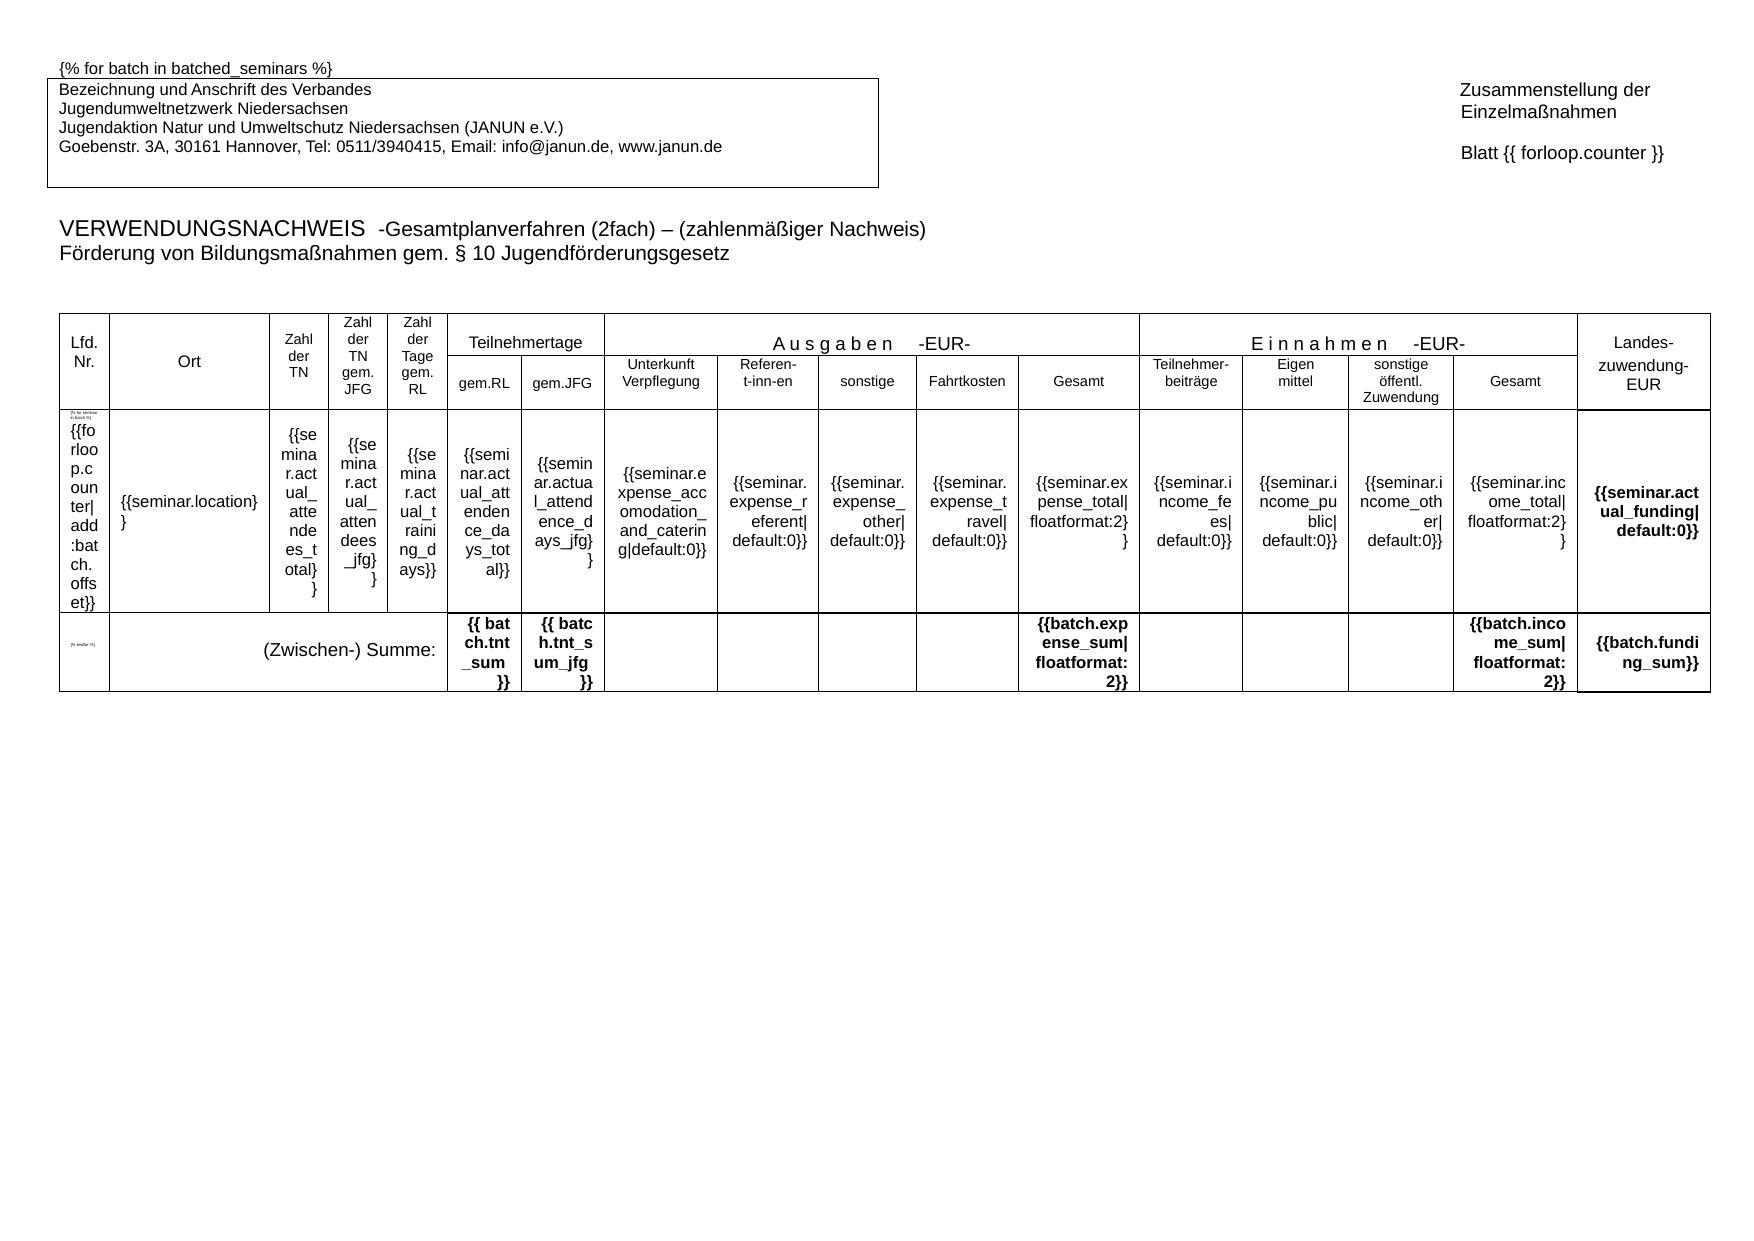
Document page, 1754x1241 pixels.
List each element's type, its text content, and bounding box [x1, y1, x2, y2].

table_cell Teilnehmer- beiträge [1140, 356, 1242, 409]
table_cell Referen- t-inn-en [718, 356, 818, 409]
table_cell gem.RL [448, 356, 521, 409]
table_header Zahl der Tage gem. RL [388, 314, 447, 409]
table_cell {{batch.income_sum|floatformat:2}} [1454, 614, 1577, 691]
table_cell [1349, 614, 1453, 691]
table_cell {{seminar.expense_travel|default:0}} [917, 410, 1018, 612]
table_header A u s g a b e n -EUR- [605, 314, 1139, 354]
table_header Teilnehmertage [448, 314, 604, 354]
table_cell sonstige [819, 356, 916, 409]
table_cell {% endfor %} [60, 613, 109, 691]
table_cell {{seminar.actual_attendence_days_total}} [448, 410, 521, 612]
table_cell [605, 614, 717, 691]
table_cell {{seminar.actual_training_days}} [388, 410, 447, 612]
table_header Landes- [1578, 314, 1710, 354]
table_cell [1243, 614, 1348, 691]
table_cell Gesamt [1454, 356, 1577, 409]
table_cell {{seminar.actual_attendees_jfg}} [329, 410, 387, 612]
table_cell Eigen mittel [1243, 356, 1348, 409]
table_cell {{seminar.actual_funding|default:0}} [1578, 411, 1710, 612]
table_cell Gesamt [1019, 356, 1139, 409]
table_cell {{seminar.income_total|floatformat:2}} [1454, 410, 1577, 612]
table_header Zahl der TN [270, 314, 328, 409]
table_cell {{seminar.income_other|default:0}} [1349, 410, 1453, 612]
table_cell Fahrtkosten [917, 356, 1018, 409]
table_cell {{ batch.tnt_sum_jfg }} [522, 614, 604, 691]
table_cell {{seminar.actual_attendence_days_jfg}} [522, 410, 604, 612]
table_cell {{ batch.tnt_sum }} [448, 614, 521, 691]
table_cell {{seminar.location}} [110, 410, 269, 612]
table_cell {{seminar.expense_other|default:0}} [819, 410, 916, 612]
table_header Zusammenstellung der Einzelmaßnahmen Blatt {{ forloop.counter }} [1438, 78, 1711, 187]
table_cell {{batch.expense_sum|floatformat:2}} [1019, 614, 1139, 691]
table_cell [819, 614, 916, 691]
table_header E i n n a h m e n -EUR- [1140, 314, 1577, 354]
table_header [879, 78, 1438, 187]
table_cell {% for seminar in batch %} {{forloop.counter|add:batch.offset}} [60, 410, 109, 612]
table_cell sonstige öffentl. Zuwendung [1349, 356, 1453, 409]
table_header Lfd. Nr. [60, 314, 109, 409]
table_cell [1140, 614, 1242, 691]
table_cell {{seminar.expense_referent|default:0}} [718, 410, 818, 612]
text {% for batch in batched_seminars %} [59, 59, 1695, 78]
table_cell [917, 614, 1018, 691]
table_cell {{seminar.income_public|default:0}} [1243, 410, 1348, 612]
table_header Ort [110, 314, 269, 409]
table_cell [718, 614, 818, 691]
table_cell {{seminar.actual_attendees_total}} [270, 410, 328, 612]
text VERWENDUNGSNACHWEIS -Gesamtplanverfahren (2fach) – (zahlenmäßiger Nachweis) [59, 214, 1695, 241]
table_cell gem.JFG [522, 356, 604, 409]
table_cell (Zwischen-) Summe: [110, 613, 447, 691]
table_cell {{seminar.income_fees|default:0}} [1140, 410, 1242, 612]
table_header Bezeichnung und Anschrift des Verbandes Jugendumweltnetzwerk Niedersachsen Jugendaktion Natur und Umweltschutz Niedersachsen (JANUN e.V.) Goebenstr. 3A, 30161 Hannover, Tel: 0511/3940415, Email: info@janun.de, www.janun.de [48, 79, 878, 187]
table_cell {{batch.funding_sum}} [1578, 614, 1710, 691]
table_cell zuwendung-EUR [1578, 355, 1710, 409]
table_cell {{seminar.expense_total|floatformat:2}} [1019, 410, 1139, 612]
table_cell Unterkunft Verpflegung [605, 356, 717, 409]
text Förderung von Bildungsmaßnahmen gem. § 10 Jugendförderungsgesetz [59, 241, 1695, 265]
table_cell {{seminar.expense_accomodation_and_catering|default:0}} [605, 410, 717, 612]
table_header Zahl der TN gem. JFG [329, 314, 387, 409]
